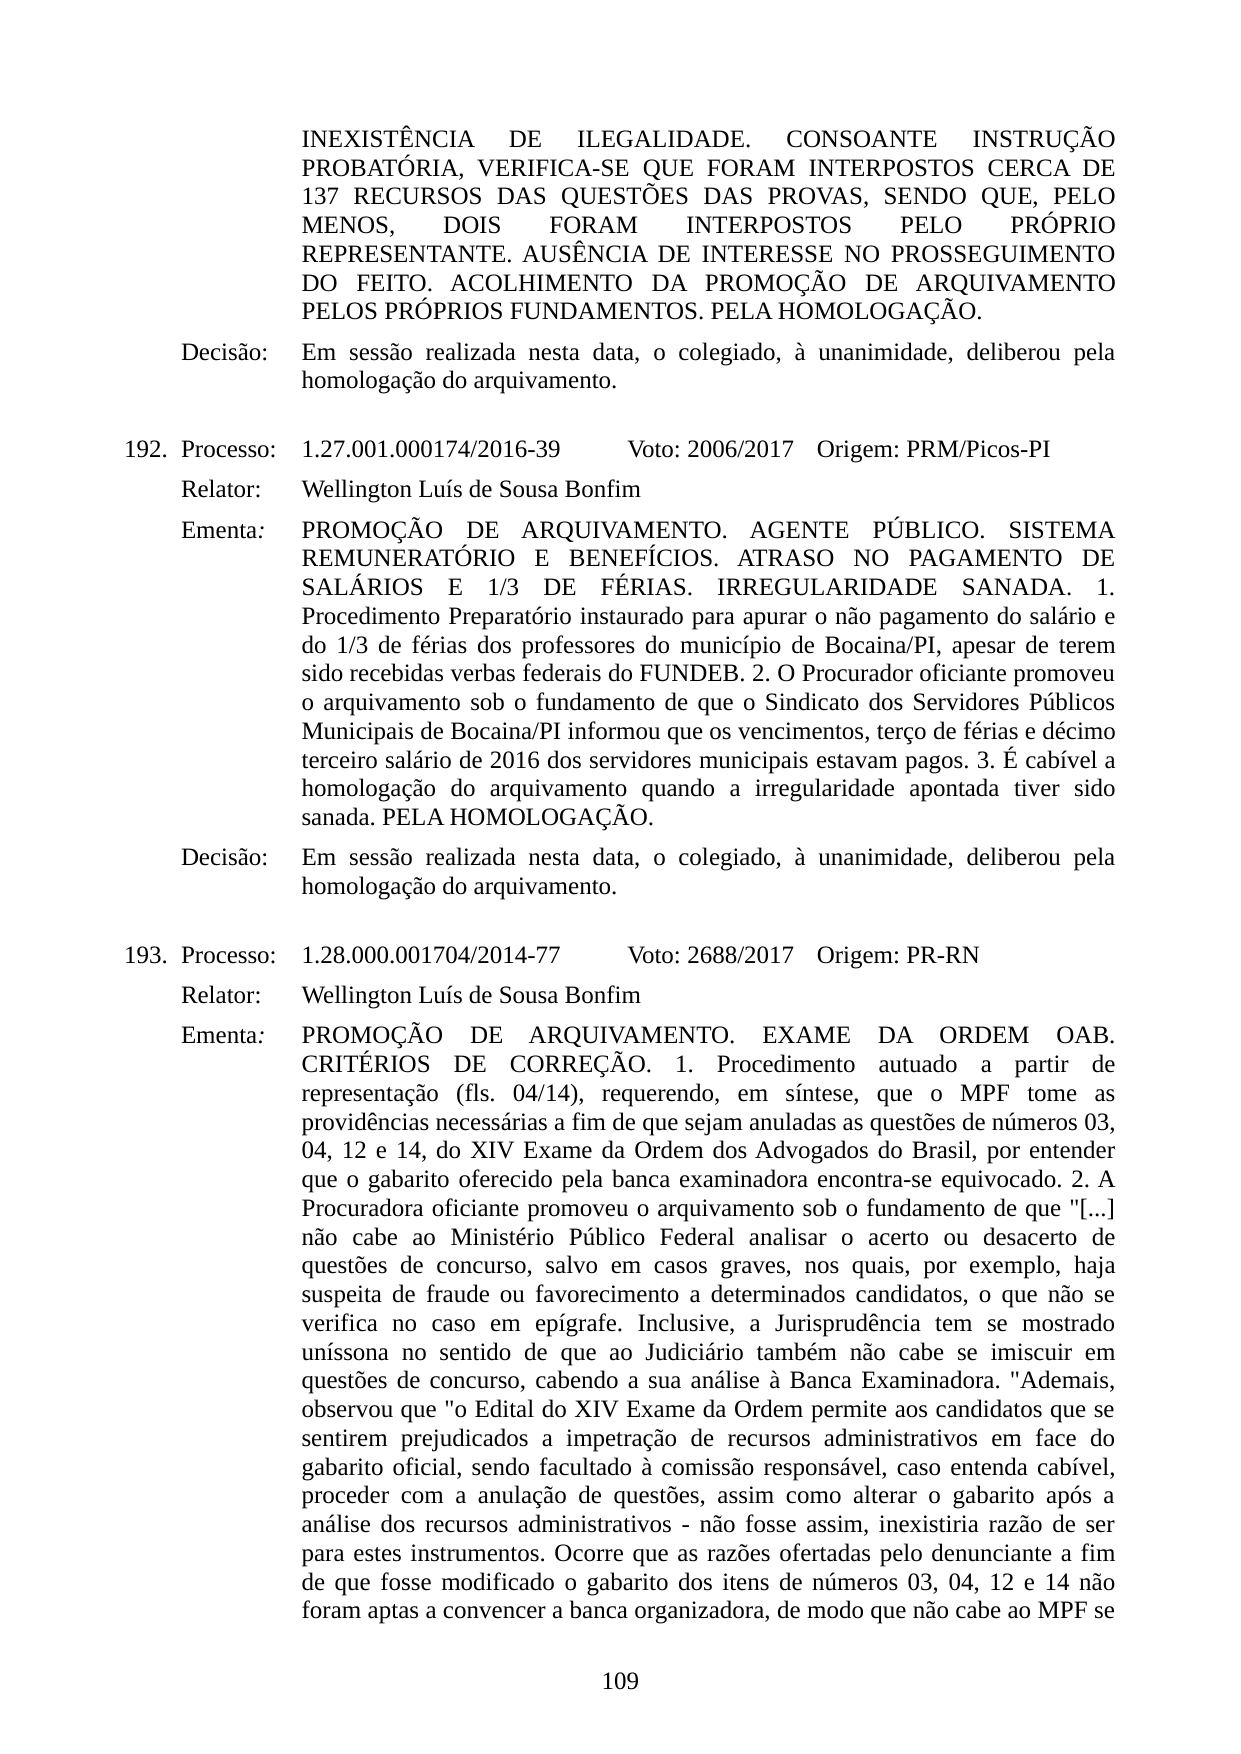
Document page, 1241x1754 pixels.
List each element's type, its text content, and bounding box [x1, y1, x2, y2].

table_header 193. [118, 934, 175, 974]
table_cell Ementa: [175, 509, 296, 837]
table_header Processo: [175, 429, 296, 469]
table_cell PROMOÇÃO DE ARQUIVAMENTO. AGENTE PÚBLICO. SISTEMA REMUNERATÓRIO E BENEFÍCIOS. ATRASO NO PAGAMENTO DE SALÁRIOS E 1/3 DE FÉRIAS. IRREGULARIDADE SANADA. 1. Procedimento Preparatório instaurado para apurar o não pagamento do salário e do 1/3 de férias dos professores do município de Bocaina/PI, apesar de terem sido recebidas verbas federais do FUNDEB. 2. O Procurador oficiante promoveu o arquivamento sob o fundamento de que o Sindicato dos Servidores Públicos Municipais de Bocaina/PI informou que os vencimentos, terço de férias e décimo terceiro salário de 2016 dos servidores municipais estavam pagos. 3. É cabível a homologação do arquivamento quando a irregularidade apontada tiver sido sanada. PELA HOMOLOGAÇÃO. [296, 509, 1122, 837]
table_cell [175, 118, 296, 331]
table_cell Decisão: [175, 837, 296, 906]
table_cell Decisão: [175, 331, 296, 400]
table_header Voto: 2006/2017 [621, 429, 811, 469]
table_header Voto: 2688/2017 [621, 934, 811, 974]
table_header Origem: PRM/Picos-PI [811, 429, 1122, 469]
table_header Origem: PR-RN [811, 934, 1122, 974]
table_cell [118, 1015, 175, 1630]
table_cell Relator: [175, 469, 296, 509]
table_cell Wellington Luís de Sousa Bonfim [296, 469, 1122, 509]
table_cell Em sessão realizada nesta data, o colegiado, à unanimidade, deliberou pela homologação do arquivamento. [296, 331, 1122, 400]
table_cell INEXISTÊNCIA DE ILEGALIDADE. CONSOANTE INSTRUÇÃO PROBATÓRIA, VERIFICA-SE QUE FORAM INTERPOSTOS CERCA DE 137 RECURSOS DAS QUESTÕES DAS PROVAS, SENDO QUE, PELO MENOS, DOIS FORAM INTERPOSTOS PELO PRÓPRIO REPRESENTANTE. AUSÊNCIA DE INTERESSE NO PROSSEGUIMENTO DO FEITO. ACOLHIMENTO DA PROMOÇÃO DE ARQUIVAMENTO PELOS PRÓPRIOS FUNDAMENTOS. PELA HOMOLOGAÇÃO. [296, 118, 1122, 331]
table_cell Em sessão realizada nesta data, o colegiado, à unanimidade, deliberou pela homologação do arquivamento. [296, 837, 1122, 906]
table_cell Wellington Luís de Sousa Bonfim [296, 975, 1122, 1015]
table_cell [118, 509, 175, 837]
table_cell PROMOÇÃO DE ARQUIVAMENTO. EXAME DA ORDEM OAB. CRITÉRIOS DE CORREÇÃO. 1. Procedimento autuado a partir de representação (fls. 04/14), requerendo, em síntese, que o MPF tome as providências necessárias a fim de que sejam anuladas as questões de números 03, 04, 12 e 14, do XIV Exame da Ordem dos Advogados do Brasil, por entender que o gabarito oferecido pela banca examinadora encontra-se equivocado. 2. A Procuradora oficiante promoveu o arquivamento sob o fundamento de que "[...] não cabe ao Ministério Público Federal analisar o acerto ou desacerto de questões de concurso, salvo em casos graves, nos quais, por exemplo, haja suspeita de fraude ou favorecimento a determinados candidatos, o que não se verifica no caso em epígrafe. Inclusive, a Jurisprudência tem se mostrado uníssona no sentido de que ao Judiciário também não cabe se imiscuir em questões de concurso, cabendo a sua análise à Banca Examinadora. "Ademais, observou que "o Edital do XIV Exame da Ordem permite aos candidatos que se sentirem prejudicados a impetração de recursos administrativos em face do gabarito oficial, sendo facultado à comissão responsável, caso entenda cabível, proceder com a anulação de questões, assim como alterar o gabarito após a análise dos recursos administrativos - não fosse assim, inexistiria razão de ser para estes instrumentos. Ocorre que as razões ofertadas pelo denunciante a fim de que fosse modificado o gabarito dos itens de números 03, 04, 12 e 14 não foram aptas a convencer a banca organizadora, de modo que não cabe ao MPF se [296, 1015, 1122, 1630]
table_cell [118, 331, 175, 400]
table_header 1.27.001.000174/2016-39 [296, 429, 621, 469]
table_cell [118, 469, 175, 509]
table_cell [118, 118, 175, 331]
table_cell Ementa: [175, 1015, 296, 1630]
table_cell Relator: [175, 975, 296, 1015]
table_header 192. [118, 429, 175, 469]
table_cell [118, 837, 175, 906]
table_header Processo: [175, 934, 296, 974]
table_cell [118, 975, 175, 1015]
table_header 1.28.000.001704/2014-77 [296, 934, 621, 974]
